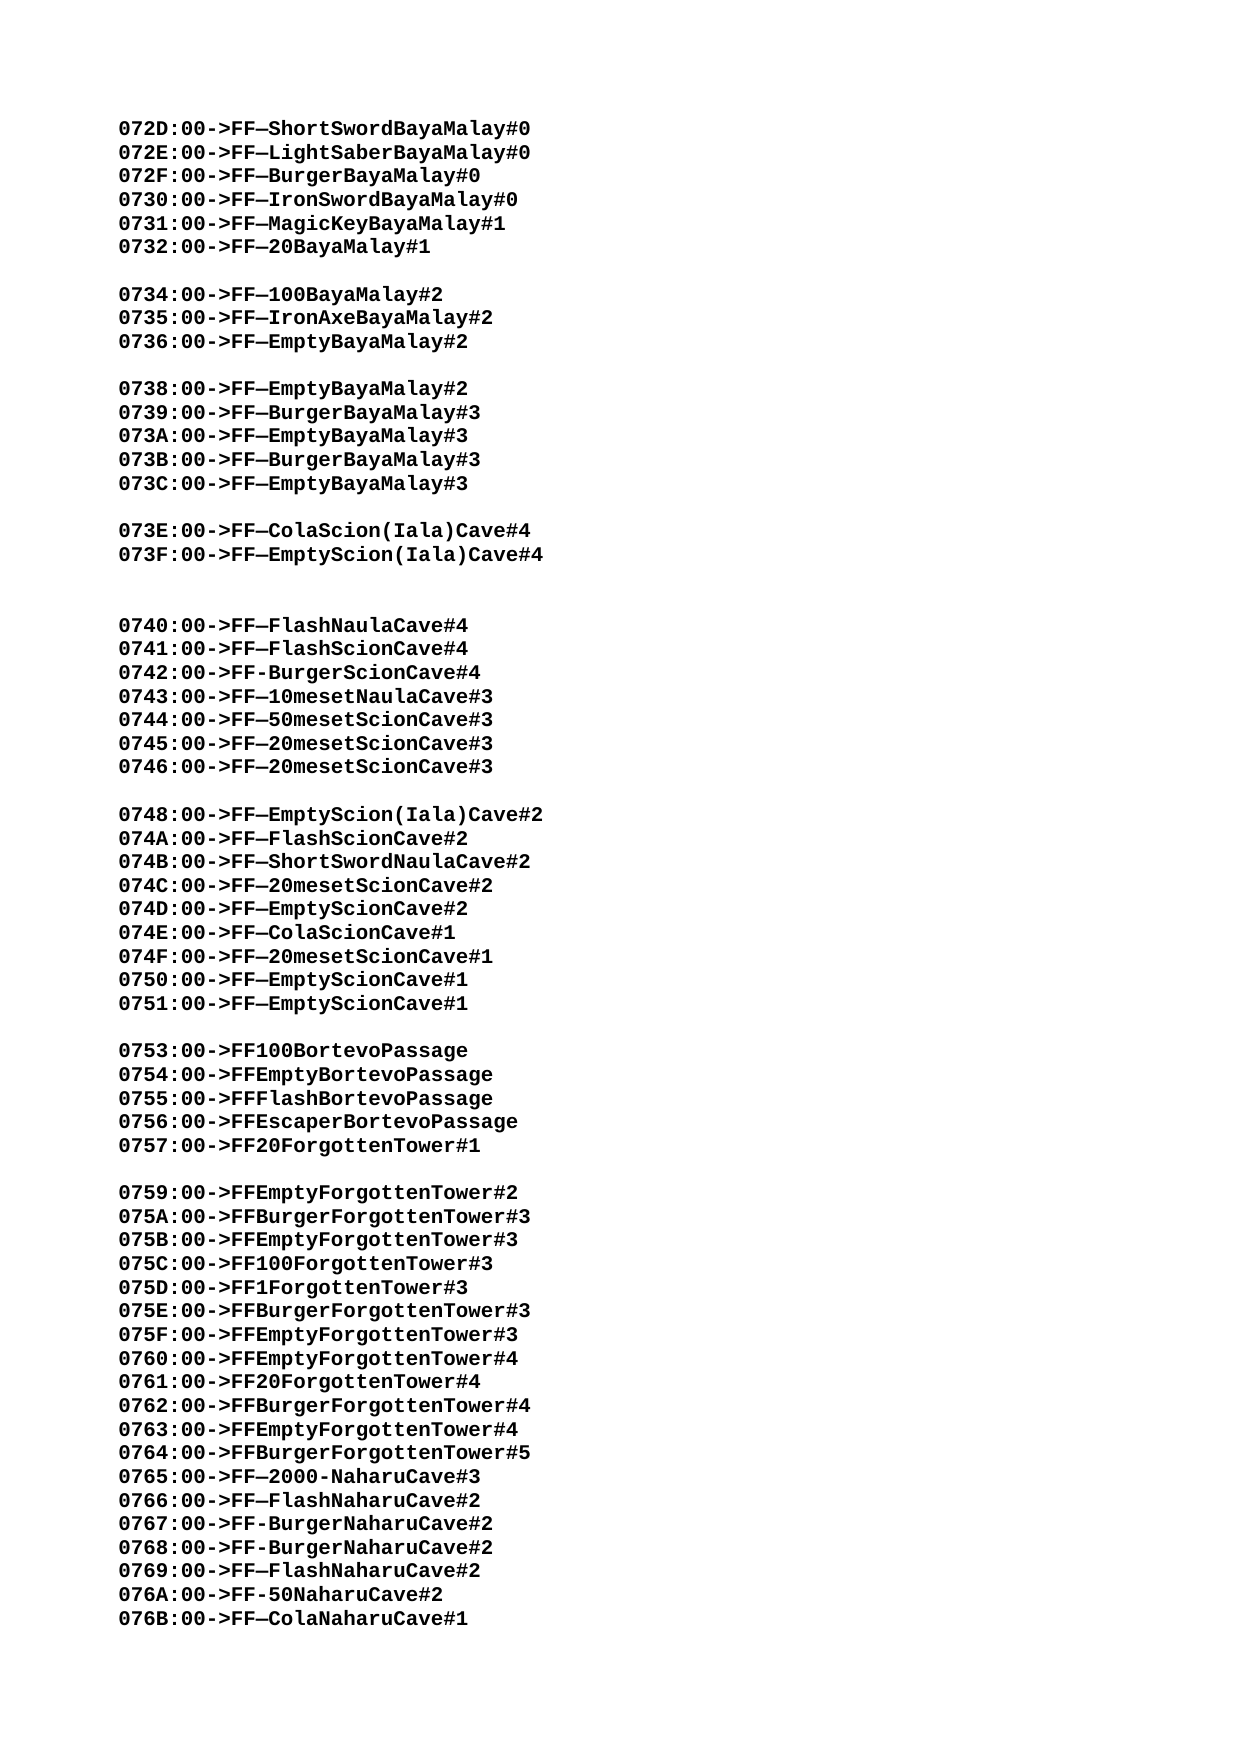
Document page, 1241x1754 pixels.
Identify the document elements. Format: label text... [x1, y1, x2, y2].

text 0741:00->FF—FlashScionCave#4 [118, 638, 1122, 662]
text 0746:00->FF—20mesetScionCave#3 [118, 757, 1122, 780]
text 075B:00->FFEmptyForgottenTower#3 [118, 1229, 1122, 1253]
text 074D:00->FF—EmptyScionCave#2 [118, 898, 1122, 922]
text 0767:00->FF-BurgerNaharuCave#2 [118, 1513, 1122, 1537]
text 0763:00->FFEmptyForgottenTower#4 [118, 1419, 1122, 1442]
text 075D:00->FF1ForgottenTower#3 [118, 1277, 1122, 1300]
text 0750:00->FF—EmptyScionCave#1 [118, 969, 1122, 993]
text 0768:00->FF-BurgerNaharuCave#2 [118, 1537, 1122, 1561]
text 0748:00->FF—EmptyScion(Iala)Cave#2 [118, 804, 1122, 827]
text 073A:00->FF—EmptyBayaMalay#3 [118, 426, 1122, 449]
text 0732:00->FF—20BayaMalay#1 [118, 236, 1122, 260]
text 0734:00->FF—100BayaMalay#2 [118, 284, 1122, 307]
text 074B:00->FF—ShortSwordNaulaCave#2 [118, 851, 1122, 875]
text 073C:00->FF—EmptyBayaMalay#3 [118, 473, 1122, 496]
text 0753:00->FF100BortevoPassage [118, 1040, 1122, 1064]
text 0760:00->FFEmptyForgottenTower#4 [118, 1348, 1122, 1371]
text 0764:00->FFBurgerForgottenTower#5 [118, 1442, 1122, 1466]
text 076A:00->FF-50NaharuCave#2 [118, 1584, 1122, 1608]
text 0736:00->FF—EmptyBayaMalay#2 [118, 331, 1122, 354]
text 075C:00->FF100ForgottenTower#3 [118, 1253, 1122, 1277]
text 0762:00->FFBurgerForgottenTower#4 [118, 1395, 1122, 1419]
text 074C:00->FF—20mesetScionCave#2 [118, 875, 1122, 898]
text 073F:00->FF—EmptyScion(Iala)Cave#4 [118, 544, 1122, 567]
text 0756:00->FFEscaperBortevoPassage [118, 1111, 1122, 1135]
text 0759:00->FFEmptyForgottenTower#2 [118, 1182, 1122, 1206]
text 0757:00->FF20ForgottenTower#1 [118, 1135, 1122, 1158]
text 0743:00->FF—10mesetNaulaCave#3 [118, 686, 1122, 709]
text 0744:00->FF—50mesetScionCave#3 [118, 709, 1122, 733]
text 072F:00->FF—BurgerBayaMalay#0 [118, 165, 1122, 189]
text 0765:00->FF—2000-NaharuCave#3 [118, 1466, 1122, 1489]
text 0766:00->FF—FlashNaharuCave#2 [118, 1489, 1122, 1513]
text 075A:00->FFBurgerForgottenTower#3 [118, 1206, 1122, 1229]
text 0730:00->FF—IronSwordBayaMalay#0 [118, 189, 1122, 213]
text 073B:00->FF—BurgerBayaMalay#3 [118, 449, 1122, 473]
text 075E:00->FFBurgerForgottenTower#3 [118, 1300, 1122, 1324]
text 074A:00->FF—FlashScionCave#2 [118, 827, 1122, 851]
text 074E:00->FF—ColaScionCave#1 [118, 922, 1122, 946]
text 074F:00->FF—20mesetScionCave#1 [118, 946, 1122, 969]
text 0761:00->FF20ForgottenTower#4 [118, 1371, 1122, 1395]
text 0754:00->FFEmptyBortevoPassage [118, 1064, 1122, 1088]
text 0751:00->FF—EmptyScionCave#1 [118, 993, 1122, 1017]
text 0755:00->FFFlashBortevoPassage [118, 1088, 1122, 1111]
text 0735:00->FF—IronAxeBayaMalay#2 [118, 307, 1122, 331]
text 072D:00->FF—ShortSwordBayaMalay#0 [118, 118, 1122, 142]
text 076B:00->FF—ColaNaharuCave#1 [118, 1608, 1122, 1631]
text 0738:00->FF—EmptyBayaMalay#2 [118, 378, 1122, 402]
text 075F:00->FFEmptyForgottenTower#3 [118, 1324, 1122, 1348]
text 0742:00->FF-BurgerScionCave#4 [118, 662, 1122, 686]
text 0769:00->FF—FlashNaharuCave#2 [118, 1561, 1122, 1584]
text 0745:00->FF—20mesetScionCave#3 [118, 733, 1122, 757]
text 0731:00->FF—MagicKeyBayaMalay#1 [118, 213, 1122, 236]
text 0740:00->FF—FlashNaulaCave#4 [118, 615, 1122, 638]
text 073E:00->FF—ColaScion(Iala)Cave#4 [118, 520, 1122, 544]
text 072E:00->FF—LightSaberBayaMalay#0 [118, 142, 1122, 165]
text 0739:00->FF—BurgerBayaMalay#3 [118, 402, 1122, 426]
